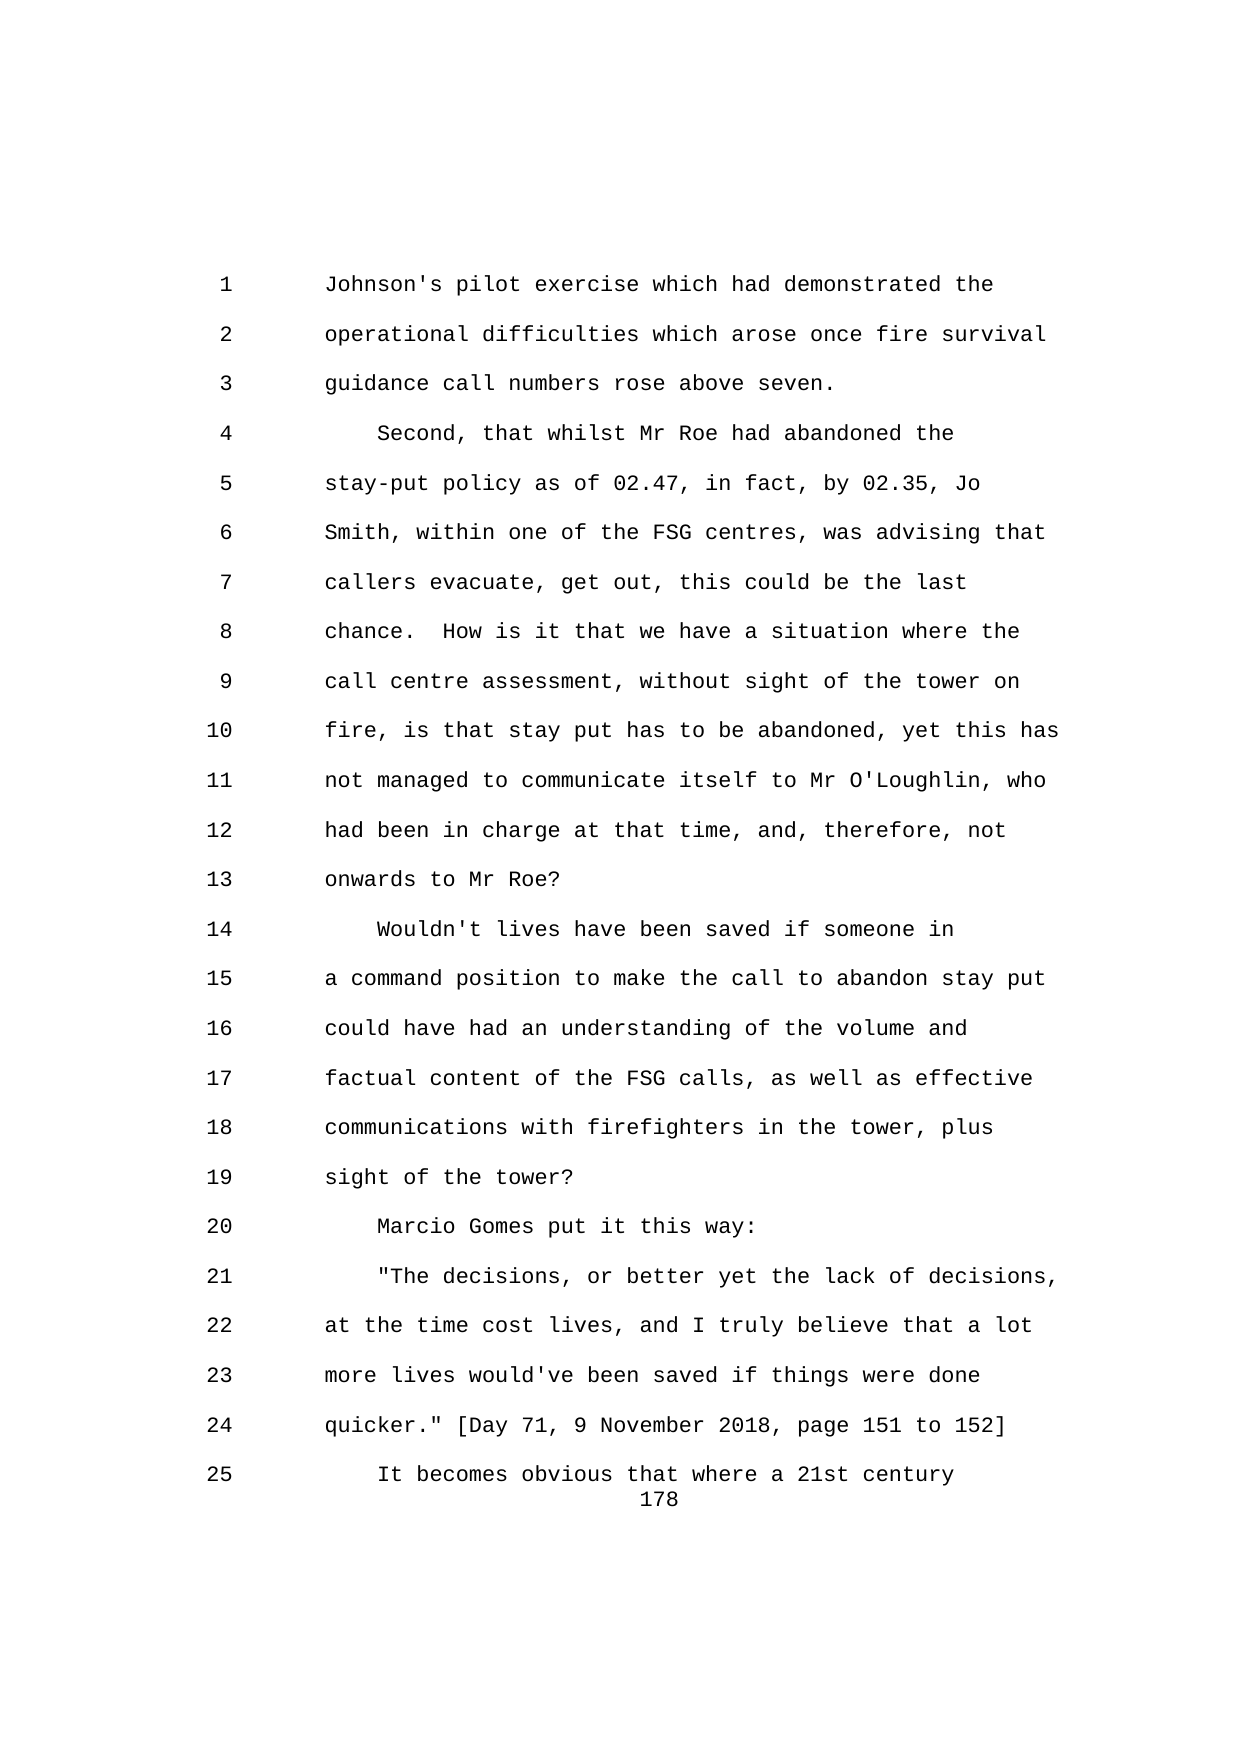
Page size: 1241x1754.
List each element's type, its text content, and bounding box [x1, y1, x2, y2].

text 11 not managed to communicate itself to Mr O'Loughlin, who [75, 769, 1165, 794]
text 13 onwards to Mr Roe? [75, 868, 1165, 893]
text 4 Second, that whilst Mr Roe had abandoned the [75, 422, 1165, 447]
text 23 more lives would've been saved if things were done [75, 1364, 1165, 1389]
text 15 a command position to make the call to abandon stay put [75, 967, 1165, 992]
text 17 factual content of the FSG calls, as well as effective [75, 1067, 1165, 1091]
text 19 sight of the tower? [75, 1166, 1165, 1191]
text 178 [75, 1488, 1165, 1513]
text 16 could have had an understanding of the volume and [75, 1017, 1165, 1042]
text 7 callers evacuate, get out, this could be the last [75, 571, 1165, 596]
text 5 stay-put policy as of 02.47, in fact, by 02.35, Jo [75, 472, 1165, 496]
text 8 chance. How is it that we have a situation where the [75, 620, 1165, 645]
text 6 Smith, within one of the FSG centres, was advising that [75, 521, 1165, 546]
text 3 guidance call numbers rose above seven. [75, 372, 1165, 397]
text 1 Johnson's pilot exercise which had demonstrated the [75, 273, 1165, 298]
text 10 fire, is that stay put has to be abandoned, yet this has [75, 719, 1165, 744]
text 18 communications with firefighters in the tower, plus [75, 1116, 1165, 1141]
text 21 "The decisions, or better yet the lack of decisions, [75, 1265, 1165, 1290]
text 24 quicker." [Day 71, 9 November 2018, page 151 to 152] [75, 1414, 1165, 1438]
text 25 It becomes obvious that where a 21st century [75, 1463, 1165, 1488]
text 14 Wouldn't lives have been saved if someone in [75, 918, 1165, 943]
text 20 Marcio Gomes put it this way: [75, 1215, 1165, 1240]
text 22 at the time cost lives, and I truly believe that a lot [75, 1314, 1165, 1339]
text 12 had been in charge at that time, and, therefore, not [75, 819, 1165, 843]
text 2 operational difficulties which arose once fire survival [75, 323, 1165, 348]
text 9 call centre assessment, without sight of the tower on [75, 670, 1165, 695]
